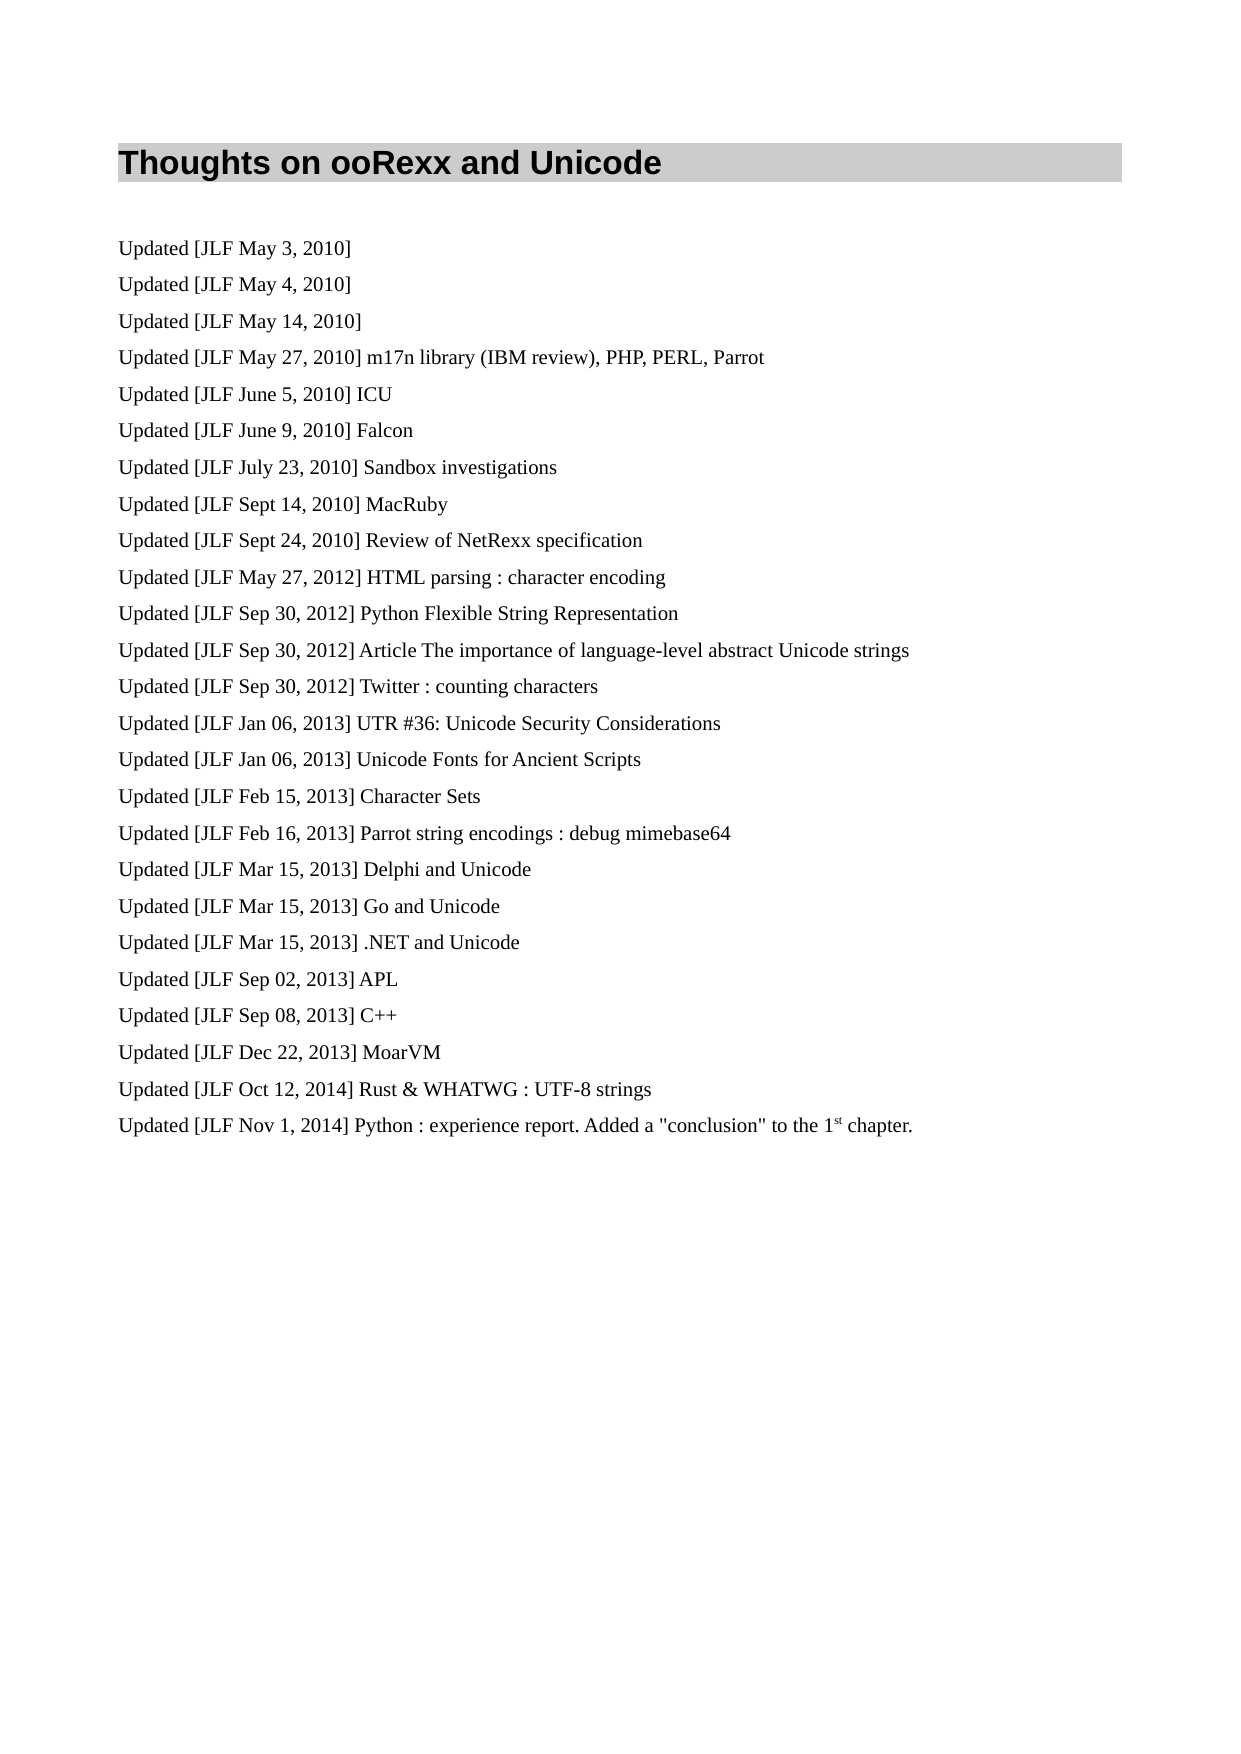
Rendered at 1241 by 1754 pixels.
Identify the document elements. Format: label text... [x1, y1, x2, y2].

text Updated [JLF July 23, 2010] Sandbox investigations [118, 455, 1122, 479]
text Updated [JLF Sep 02, 2013] APL [118, 967, 1122, 991]
text Updated [JLF Sept 24, 2010] Review of NetRexx specification [118, 528, 1122, 552]
text Updated [JLF Mar 15, 2013] Go and Unicode [118, 894, 1122, 918]
text Updated [JLF May 14, 2010] [118, 309, 1122, 333]
text Updated [JLF Dec 22, 2013] MoarVM [118, 1040, 1122, 1064]
text Updated [JLF Feb 16, 2013] Parrot string encodings : debug mimebase64 [118, 821, 1122, 844]
text Updated [JLF Sep 08, 2013] C++ [118, 1003, 1122, 1027]
text Updated [JLF Oct 12, 2014] Rust & WHATWG : UTF-8 strings [118, 1076, 1122, 1101]
subtitle Thoughts on ooRexx and Unicode [118, 143, 1122, 182]
text Updated [JLF Sept 14, 2010] MacRuby [118, 491, 1122, 516]
text Updated [JLF May 4, 2010] [118, 272, 1122, 296]
text Updated [JLF May 27, 2010] m17n library (IBM review), PHP, PERL, Parrot [118, 345, 1122, 369]
text Updated [JLF Jan 06, 2013] UTR #36: Unicode Security Considerations [118, 711, 1122, 735]
text Updated [JLF Mar 15, 2013] Delphi and Unicode [118, 857, 1122, 881]
text Updated [JLF Feb 15, 2013] Character Sets [118, 784, 1122, 808]
text Updated [JLF June 5, 2010] ICU [118, 382, 1122, 406]
text Updated [JLF Sep 30, 2012] Article The importance of language-level abstract Unicode strings [118, 638, 1122, 662]
text Updated [JLF May 3, 2010] [118, 236, 1122, 259]
text Updated [JLF May 27, 2012] HTML parsing : character encoding [118, 564, 1122, 589]
text Updated [JLF Jan 06, 2013] Unicode Fonts for Ancient Scripts [118, 747, 1122, 771]
text Updated [JLF Nov 1, 2014] Python : experience report. Added a "conclusion" to the 1st chapter. [118, 1113, 1122, 1137]
text Updated [JLF June 9, 2010] Falcon [118, 418, 1122, 442]
text Updated [JLF Mar 15, 2013] .NET and Unicode [118, 930, 1122, 954]
text Updated [JLF Sep 30, 2012] Twitter : counting characters [118, 674, 1122, 698]
text Updated [JLF Sep 30, 2012] Python Flexible String Representation [118, 601, 1122, 625]
